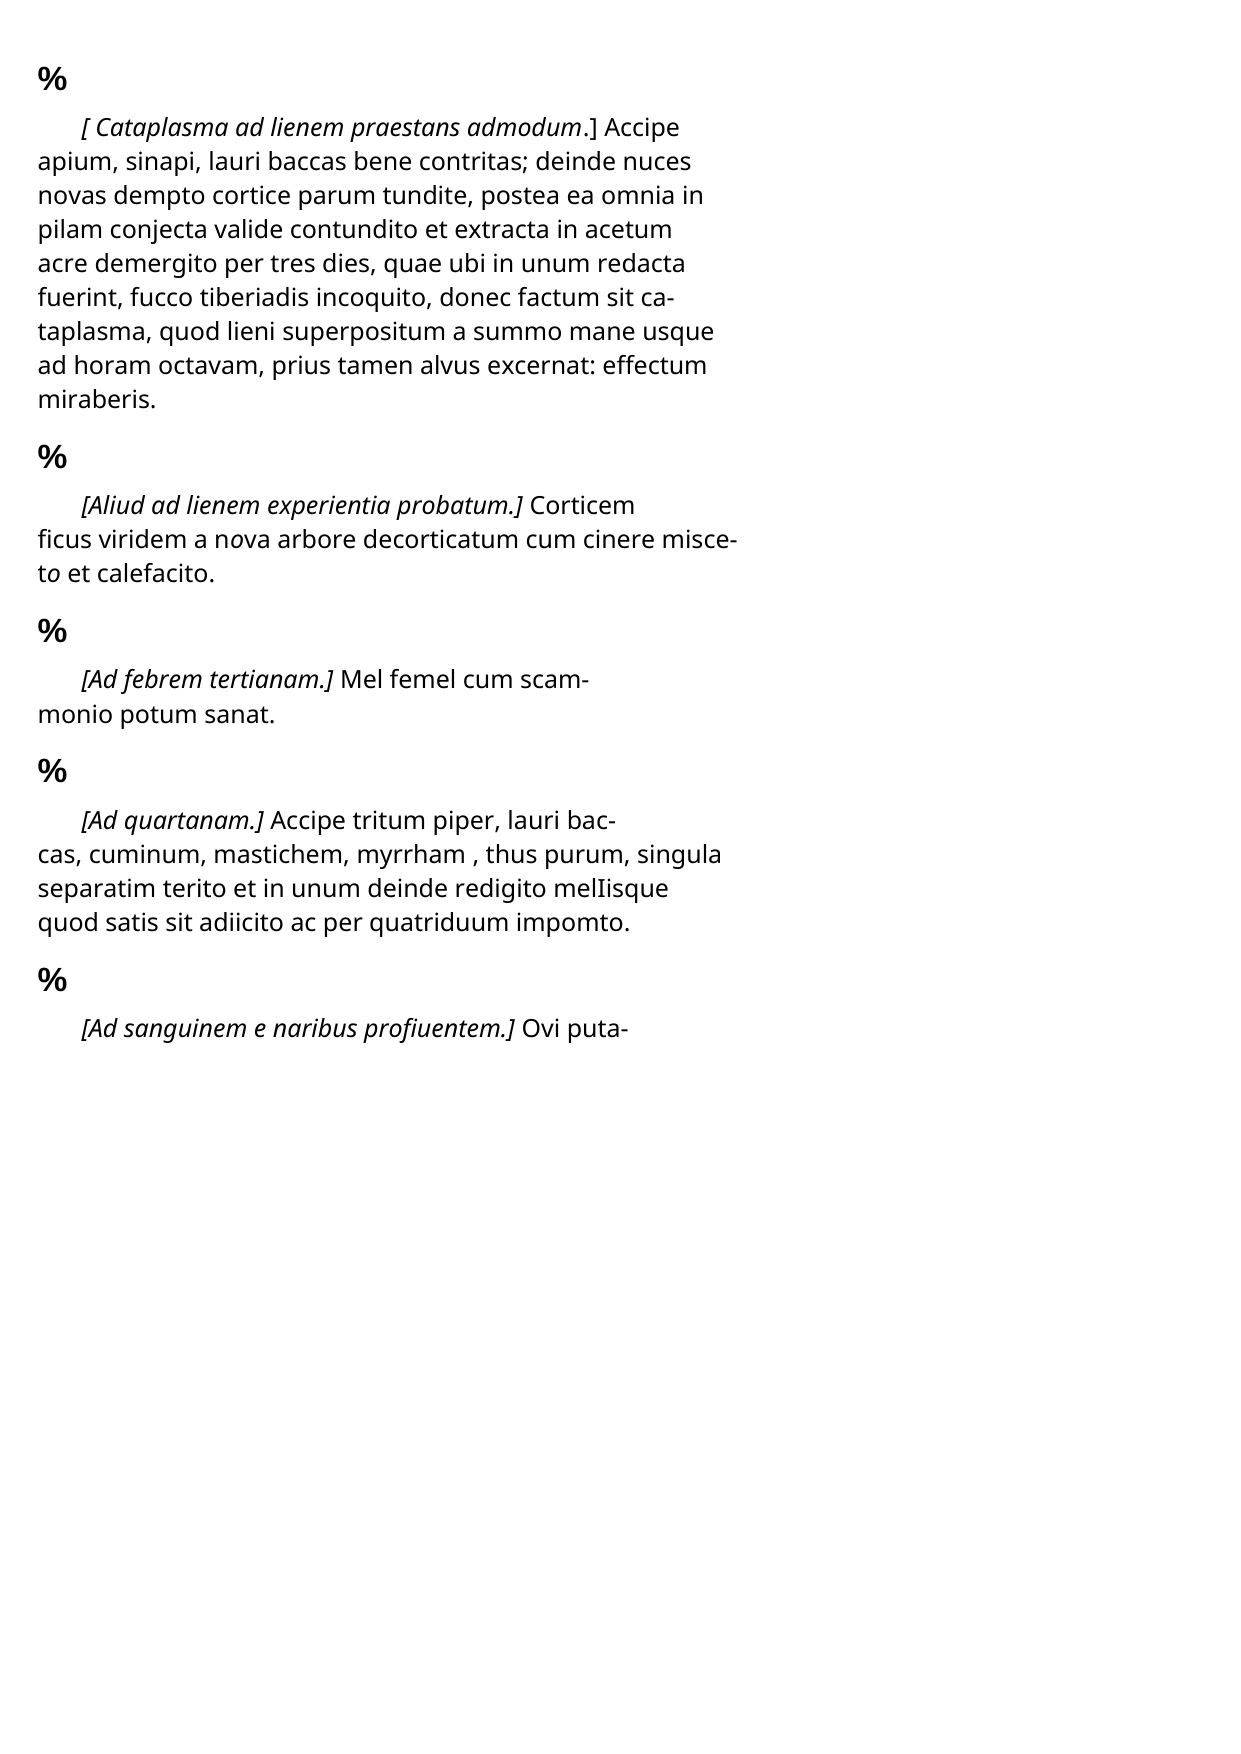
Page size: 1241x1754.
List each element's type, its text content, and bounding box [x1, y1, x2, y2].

text [ Cataplasma ad lienem praestans admodum.] Accipe apium, sinapi, lauri baccas bene contritas; deinde nuces novas dempto cortice parum tundite, postea ea omnia in pilam conjecta valide contundito et extracta in acetum acre demergito per tres dies, quae ubi in unum redacta fuerint, fucco tiberiadis incoquito, donec factum sit ca- taplasma, quod lieni superpositum a summo mane usque ad horam octavam, prius tamen alvus excernat: effectum miraberis. [37, 109, 1203, 416]
text [Ad quartanam.] Accipe tritum piper, lauri bac- cas, cuminum, mastichem, myrrham , thus purum, singula separatim terito et in unum deinde redigito melIisque quod satis sit adiicito ac per quatriduum impomto. [37, 802, 1203, 938]
subtitle % [37, 751, 1203, 790]
subtitle % [37, 959, 1203, 998]
text [Ad sanguinem e naribus profiuentem.] Ovi puta- [37, 1011, 1203, 1044]
subtitle % [37, 611, 1203, 650]
text [Aliud ad lienem experientia probatum.] Corticem ficus viridem a nova arbore decorticatum cum cinere misce- to et calefacito. [37, 488, 1203, 590]
subtitle % [37, 58, 1203, 97]
subtitle % [37, 437, 1203, 476]
text [Ad febrem tertianam.] Mel femel cum scam- monio potum sanat. [37, 662, 1203, 730]
